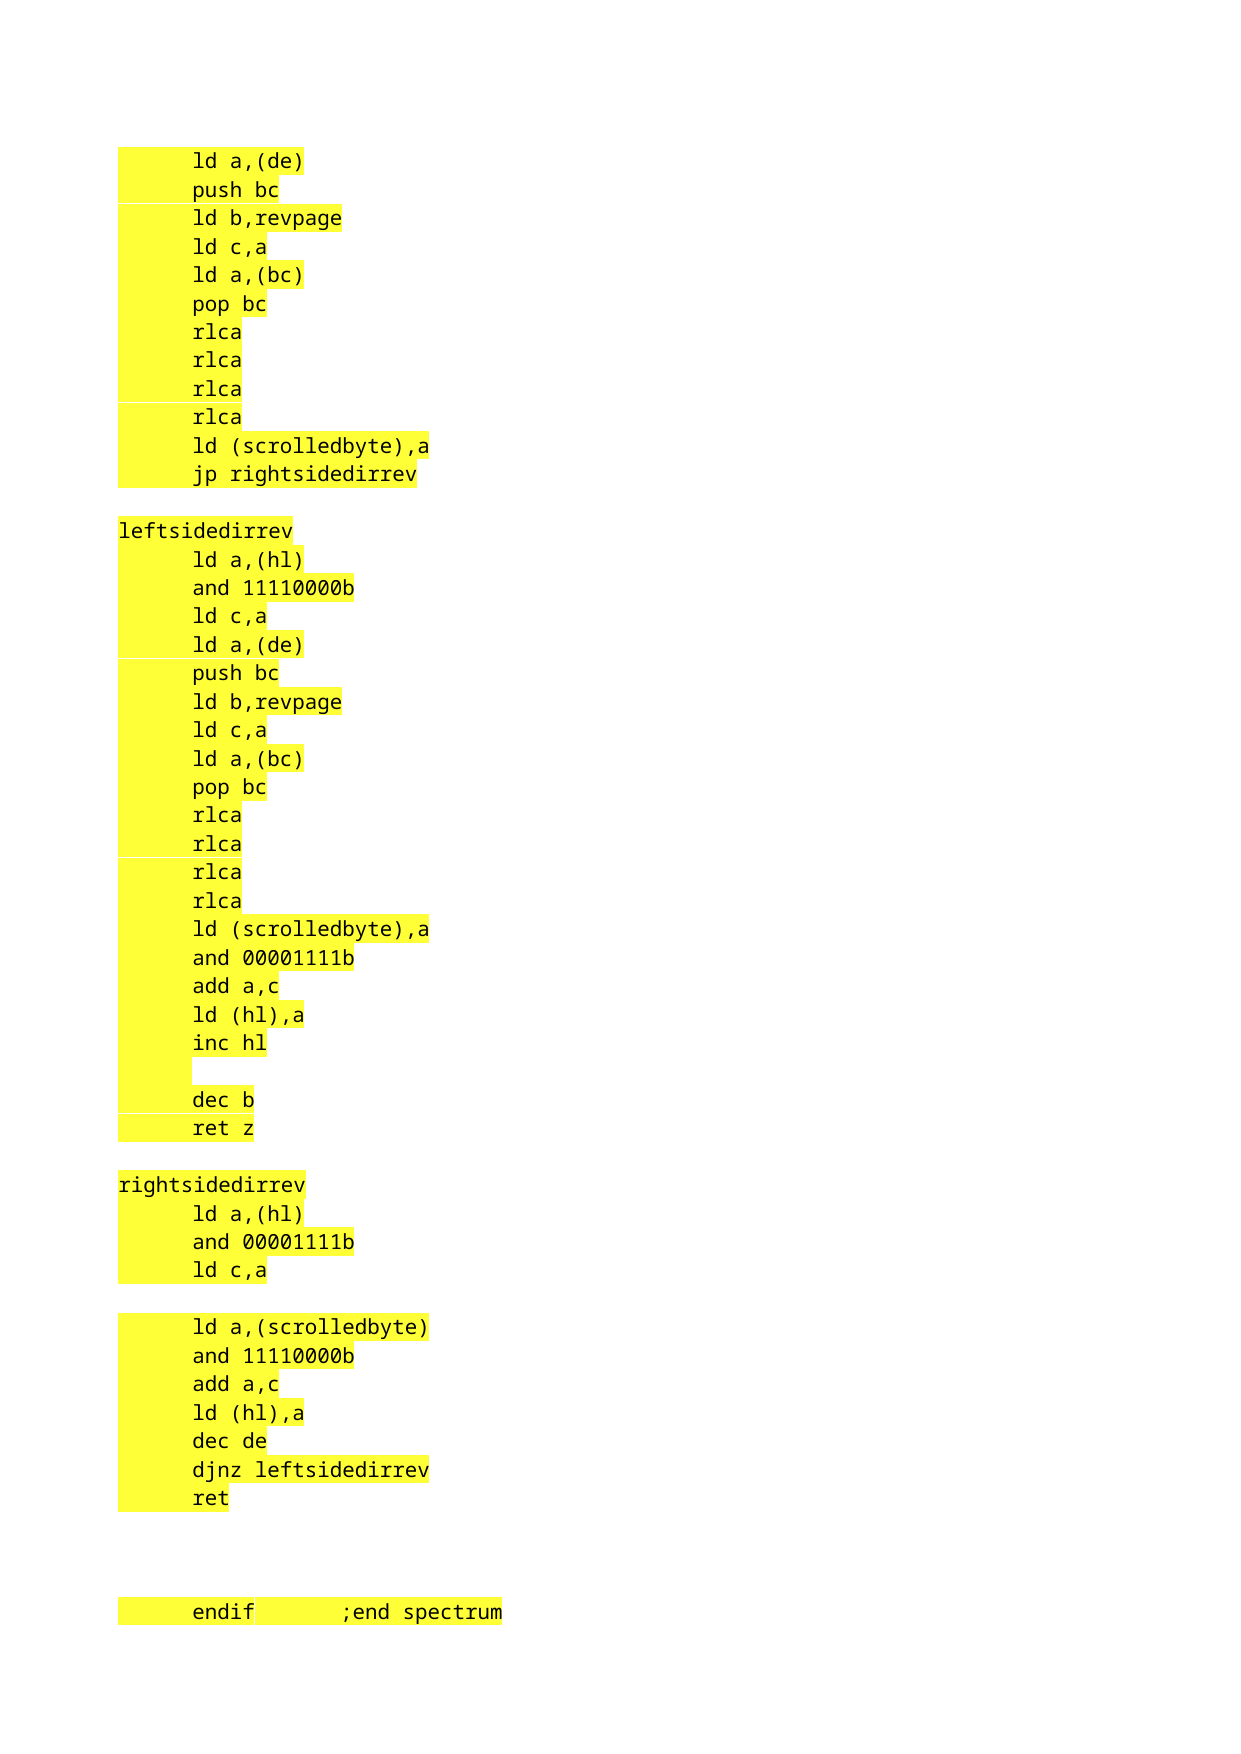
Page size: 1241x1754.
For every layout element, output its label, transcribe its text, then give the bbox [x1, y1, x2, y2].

text ld a,(bc) [118, 260, 1122, 289]
text rightsidedirrev [118, 1170, 1122, 1199]
text ld a,(hl) [118, 1199, 1122, 1227]
text and 11110000b [118, 573, 1122, 602]
text leftsidedirrev [118, 516, 1122, 545]
text ld b,revpage [118, 687, 1122, 715]
text pop bc [118, 289, 1122, 317]
text push bc [118, 175, 1122, 203]
text rlca [118, 374, 1122, 402]
text rlca [118, 857, 1122, 886]
text add a,c [118, 1369, 1122, 1398]
text ld b,revpage [118, 203, 1122, 232]
text ld (hl),a [118, 1398, 1122, 1426]
text dec b [118, 1085, 1122, 1113]
text rlca [118, 886, 1122, 914]
text ld (hl),a [118, 1000, 1122, 1028]
text rlca [118, 829, 1122, 857]
text ld a,(bc) [118, 744, 1122, 772]
text ld a,(scrolledbyte) [118, 1312, 1122, 1341]
text rlca [118, 317, 1122, 346]
text and 00001111b [118, 1227, 1122, 1256]
text ret [118, 1483, 1122, 1512]
text rlca [118, 801, 1122, 829]
text ld c,a [118, 602, 1122, 630]
text ld c,a [118, 232, 1122, 260]
text add a,c [118, 971, 1122, 1000]
text ret z [118, 1113, 1122, 1142]
text ld a,(de) [118, 630, 1122, 658]
text rlca [118, 402, 1122, 431]
text ld (scrolledbyte),a [118, 431, 1122, 459]
text pop bc [118, 772, 1122, 801]
text ld a,(hl) [118, 545, 1122, 573]
text and 11110000b [118, 1341, 1122, 1369]
text ld a,(de) [118, 147, 1122, 175]
text inc hl [118, 1028, 1122, 1057]
text jp rightsidedirrev [118, 459, 1122, 488]
text ld c,a [118, 1256, 1122, 1284]
text rlca [118, 346, 1122, 374]
text dec de [118, 1426, 1122, 1455]
text and 00001111b [118, 943, 1122, 971]
text ld (scrolledbyte),a [118, 914, 1122, 943]
text endif ;end spectrum [118, 1597, 1122, 1625]
text push bc [118, 658, 1122, 687]
text djnz leftsidedirrev [118, 1455, 1122, 1483]
text ld c,a [118, 715, 1122, 744]
